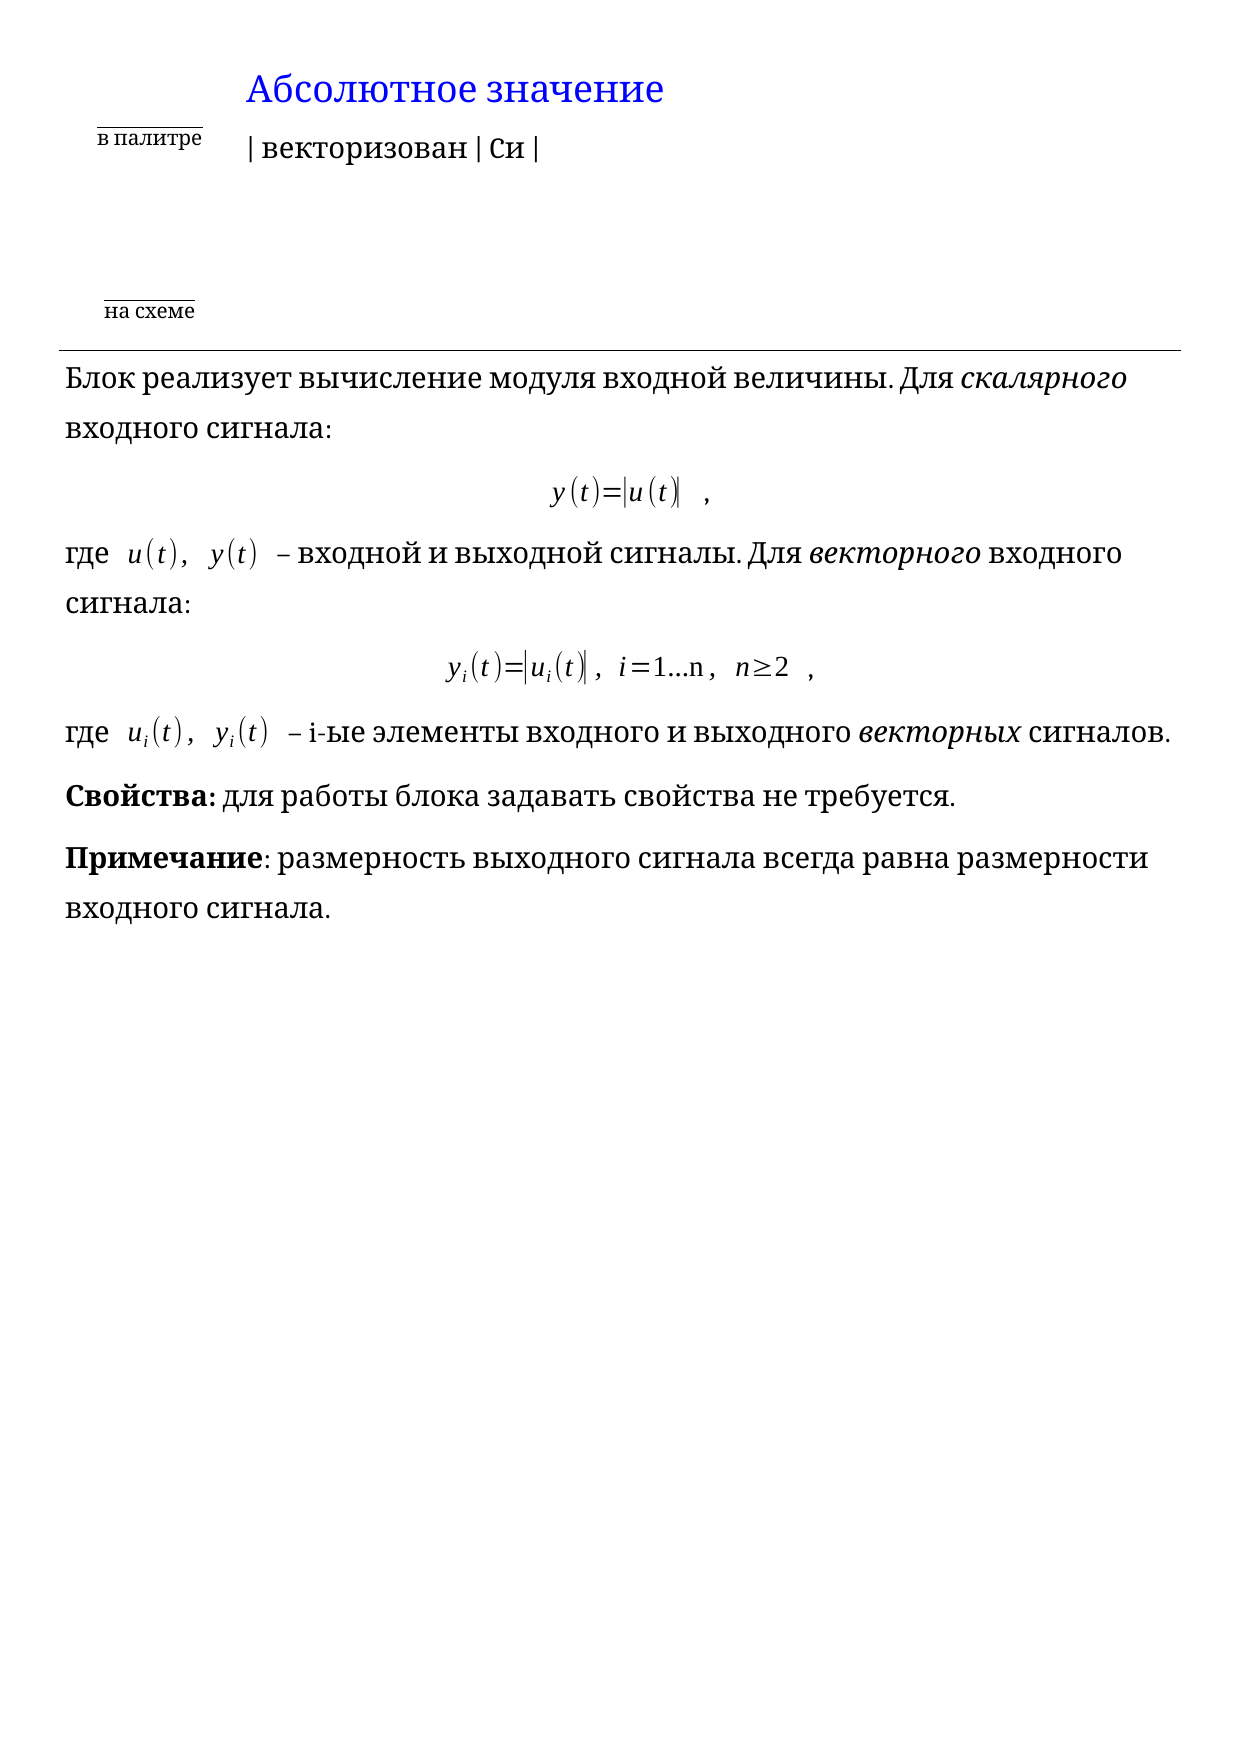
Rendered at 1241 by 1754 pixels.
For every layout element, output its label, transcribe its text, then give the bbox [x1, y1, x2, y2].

table_cell [240, 294, 1181, 350]
table_cell на схеме [59, 294, 240, 350]
table_cell в палитре [59, 121, 240, 178]
table_cell Блок реализует вычисление модуля входной величины. Для скалярного входного сигнала: , где– входной и выходной сигналы. Для векторного входного сигнала: , где– i-ые элементы входного и выходного векторных сигналов. Свойства: для работы блока задавать свойства не требуется. Примечание: размерность выходного сигнала всегда равна размерности входного сигнала. [59, 351, 1181, 938]
table_cell [240, 178, 1181, 293]
table_header Абсолютное значение [240, 59, 1181, 121]
table_header [59, 59, 240, 121]
table_cell [59, 178, 240, 293]
table_cell | векторизован | Cи | [240, 121, 1181, 178]
